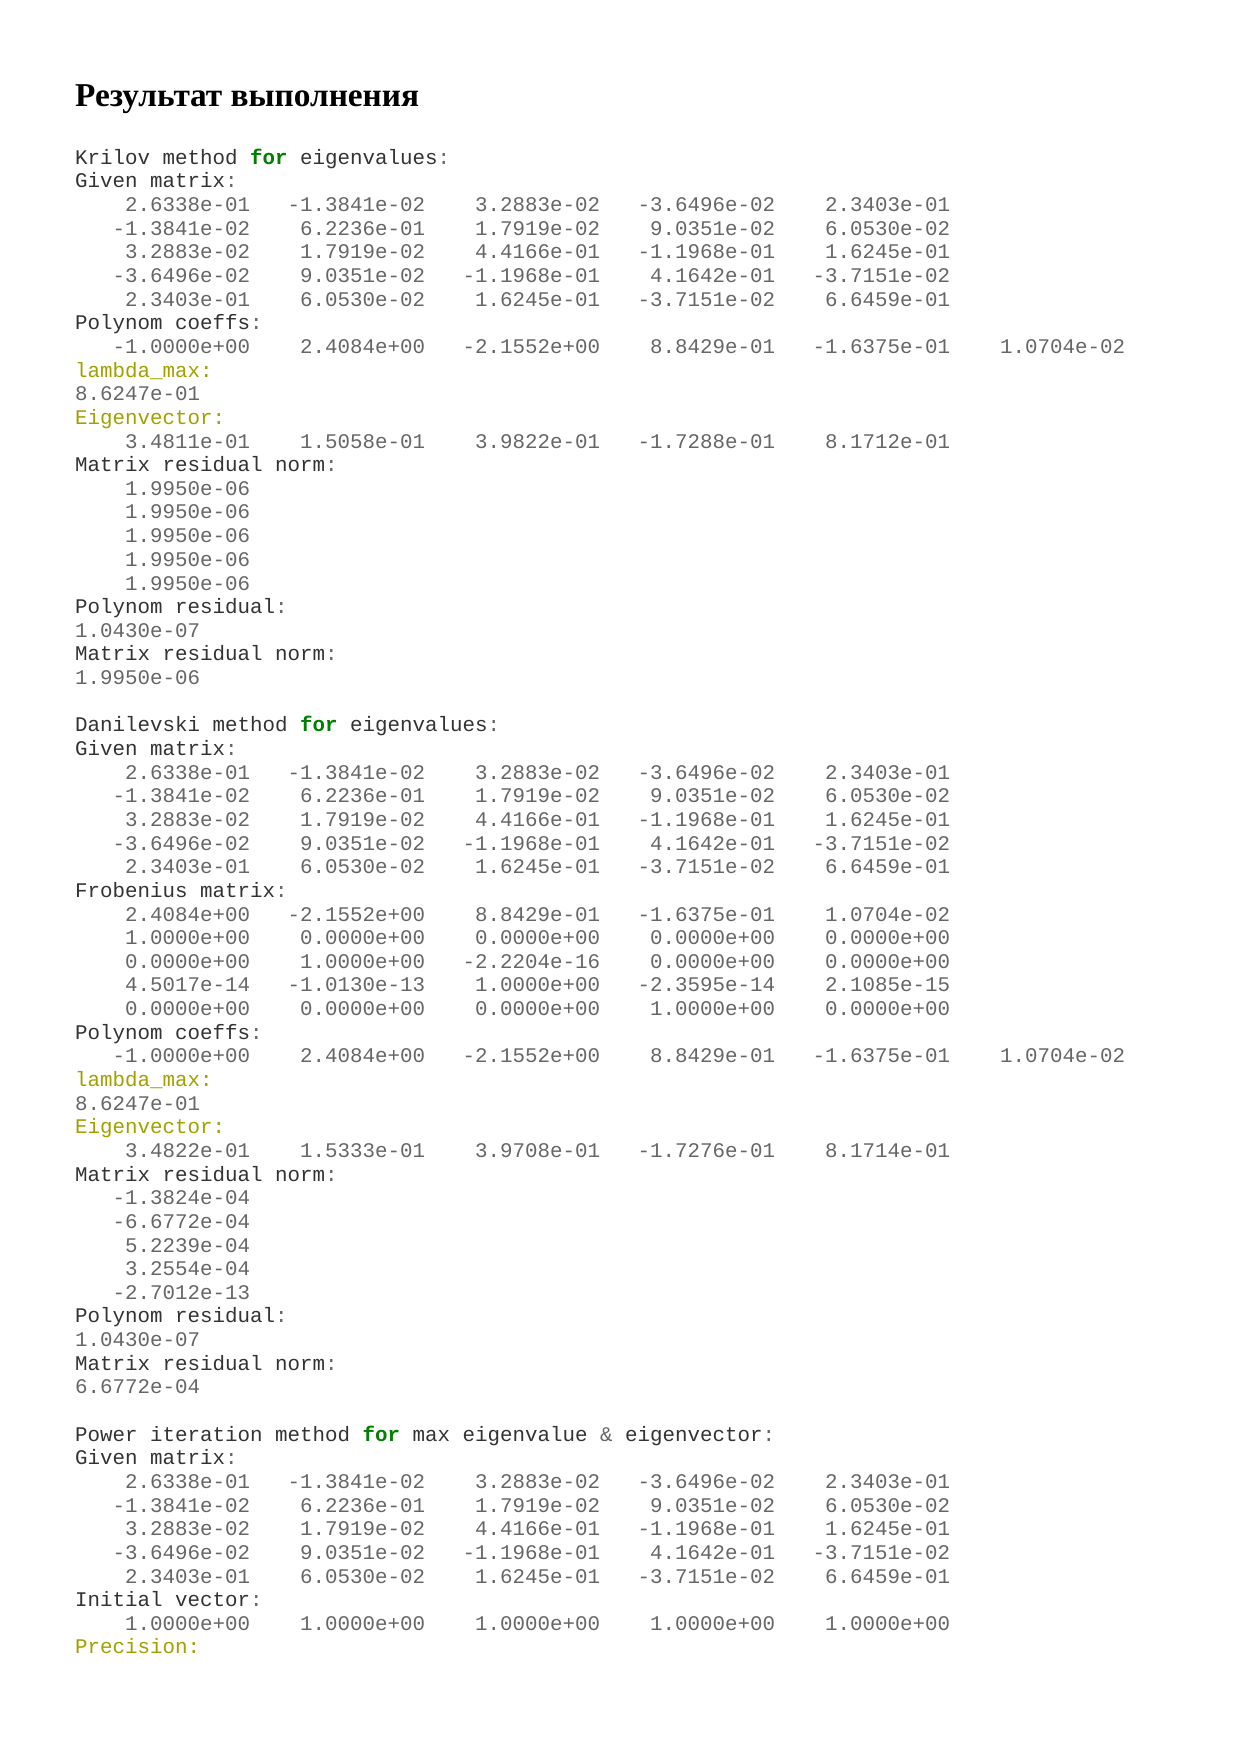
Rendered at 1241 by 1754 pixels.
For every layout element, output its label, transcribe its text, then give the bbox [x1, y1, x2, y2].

text -1.3841e-02 6.2236e-01 1.7919e-02 9.0351e-02 6.0530e-02 [75, 218, 1166, 241]
text Precision: [75, 1637, 1166, 1660]
text -1.3841e-02 6.2236e-01 1.7919e-02 9.0351e-02 6.0530e-02 [75, 1495, 1166, 1518]
text -3.6496e-02 9.0351e-02 -1.1968e-01 4.1642e-01 -3.7151e-02 [75, 265, 1166, 289]
text Polynom coeffs: [75, 1022, 1166, 1045]
text Power iteration method for max eigenvalue & eigenvector: [75, 1424, 1166, 1447]
text Frobenius matrix: [75, 880, 1166, 903]
text Matrix residual norm: [75, 1164, 1166, 1187]
text Polynom residual: [75, 1306, 1166, 1329]
text -1.0000e+00 2.4084e+00 -2.1552e+00 8.8429e-01 -1.6375e-01 1.0704e-02 [75, 336, 1166, 360]
text -1.3841e-02 6.2236e-01 1.7919e-02 9.0351e-02 6.0530e-02 [75, 785, 1166, 809]
text Given matrix: [75, 738, 1166, 762]
text Danilevski method for eigenvalues: [75, 714, 1166, 738]
text 8.6247e-01 [75, 1093, 1166, 1116]
text 6.6772e-04 [75, 1376, 1166, 1400]
text 0.0000e+00 1.0000e+00 -2.2204e-16 0.0000e+00 0.0000e+00 [75, 951, 1166, 974]
text 2.3403e-01 6.0530e-02 1.6245e-01 -3.7151e-02 6.6459e-01 [75, 1566, 1166, 1589]
text 0.0000e+00 0.0000e+00 0.0000e+00 1.0000e+00 0.0000e+00 [75, 998, 1166, 1022]
text 1.0000e+00 0.0000e+00 0.0000e+00 0.0000e+00 0.0000e+00 [75, 927, 1166, 951]
text 4.5017e-14 -1.0130e-13 1.0000e+00 -2.3595e-14 2.1085e-15 [75, 974, 1166, 998]
text 1.0000e+00 1.0000e+00 1.0000e+00 1.0000e+00 1.0000e+00 [75, 1613, 1166, 1637]
text Given matrix: [75, 1447, 1166, 1471]
text Eigenvector: [75, 407, 1166, 431]
text 3.4811e-01 1.5058e-01 3.9822e-01 -1.7288e-01 8.1712e-01 [75, 431, 1166, 454]
text 2.4084e+00 -2.1552e+00 8.8429e-01 -1.6375e-01 1.0704e-02 [75, 903, 1166, 927]
text Результат выполнения [75, 75, 1166, 113]
text lambda_max: [75, 360, 1166, 383]
text Matrix residual norm: [75, 643, 1166, 667]
text Initial vector: [75, 1589, 1166, 1613]
text 1.9950e-06 [75, 667, 1166, 691]
text 1.9950e-06 [75, 502, 1166, 525]
text 2.6338e-01 -1.3841e-02 3.2883e-02 -3.6496e-02 2.3403e-01 [75, 194, 1166, 218]
text 3.2883e-02 1.7919e-02 4.4166e-01 -1.1968e-01 1.6245e-01 [75, 1518, 1166, 1542]
text Krilov method for eigenvalues: [75, 147, 1166, 171]
text -3.6496e-02 9.0351e-02 -1.1968e-01 4.1642e-01 -3.7151e-02 [75, 1542, 1166, 1566]
text 5.2239e-04 [75, 1234, 1166, 1258]
text 8.6247e-01 [75, 383, 1166, 407]
text 3.2883e-02 1.7919e-02 4.4166e-01 -1.1968e-01 1.6245e-01 [75, 809, 1166, 833]
text 2.6338e-01 -1.3841e-02 3.2883e-02 -3.6496e-02 2.3403e-01 [75, 762, 1166, 785]
text 1.9950e-06 [75, 549, 1166, 572]
text -6.6772e-04 [75, 1211, 1166, 1234]
text -3.6496e-02 9.0351e-02 -1.1968e-01 4.1642e-01 -3.7151e-02 [75, 833, 1166, 856]
text 3.2883e-02 1.7919e-02 4.4166e-01 -1.1968e-01 1.6245e-01 [75, 241, 1166, 265]
text Eigenvector: [75, 1116, 1166, 1140]
text 1.0430e-07 [75, 1329, 1166, 1353]
text -1.3824e-04 [75, 1187, 1166, 1211]
text Polynom coeffs: [75, 312, 1166, 336]
text 1.9950e-06 [75, 525, 1166, 549]
text Matrix residual norm: [75, 1353, 1166, 1376]
text Given matrix: [75, 171, 1166, 194]
text 1.0430e-07 [75, 620, 1166, 643]
text 2.3403e-01 6.0530e-02 1.6245e-01 -3.7151e-02 6.6459e-01 [75, 856, 1166, 880]
text Matrix residual norm: [75, 454, 1166, 478]
text 3.4822e-01 1.5333e-01 3.9708e-01 -1.7276e-01 8.1714e-01 [75, 1140, 1166, 1164]
text 2.6338e-01 -1.3841e-02 3.2883e-02 -3.6496e-02 2.3403e-01 [75, 1471, 1166, 1495]
text Polynom residual: [75, 596, 1166, 620]
text lambda_max: [75, 1069, 1166, 1093]
text -2.7012e-13 [75, 1282, 1166, 1306]
text -1.0000e+00 2.4084e+00 -2.1552e+00 8.8429e-01 -1.6375e-01 1.0704e-02 [75, 1045, 1166, 1069]
text 2.3403e-01 6.0530e-02 1.6245e-01 -3.7151e-02 6.6459e-01 [75, 289, 1166, 312]
text 3.2554e-04 [75, 1258, 1166, 1282]
text 1.9950e-06 [75, 478, 1166, 502]
text 1.9950e-06 [75, 572, 1166, 596]
